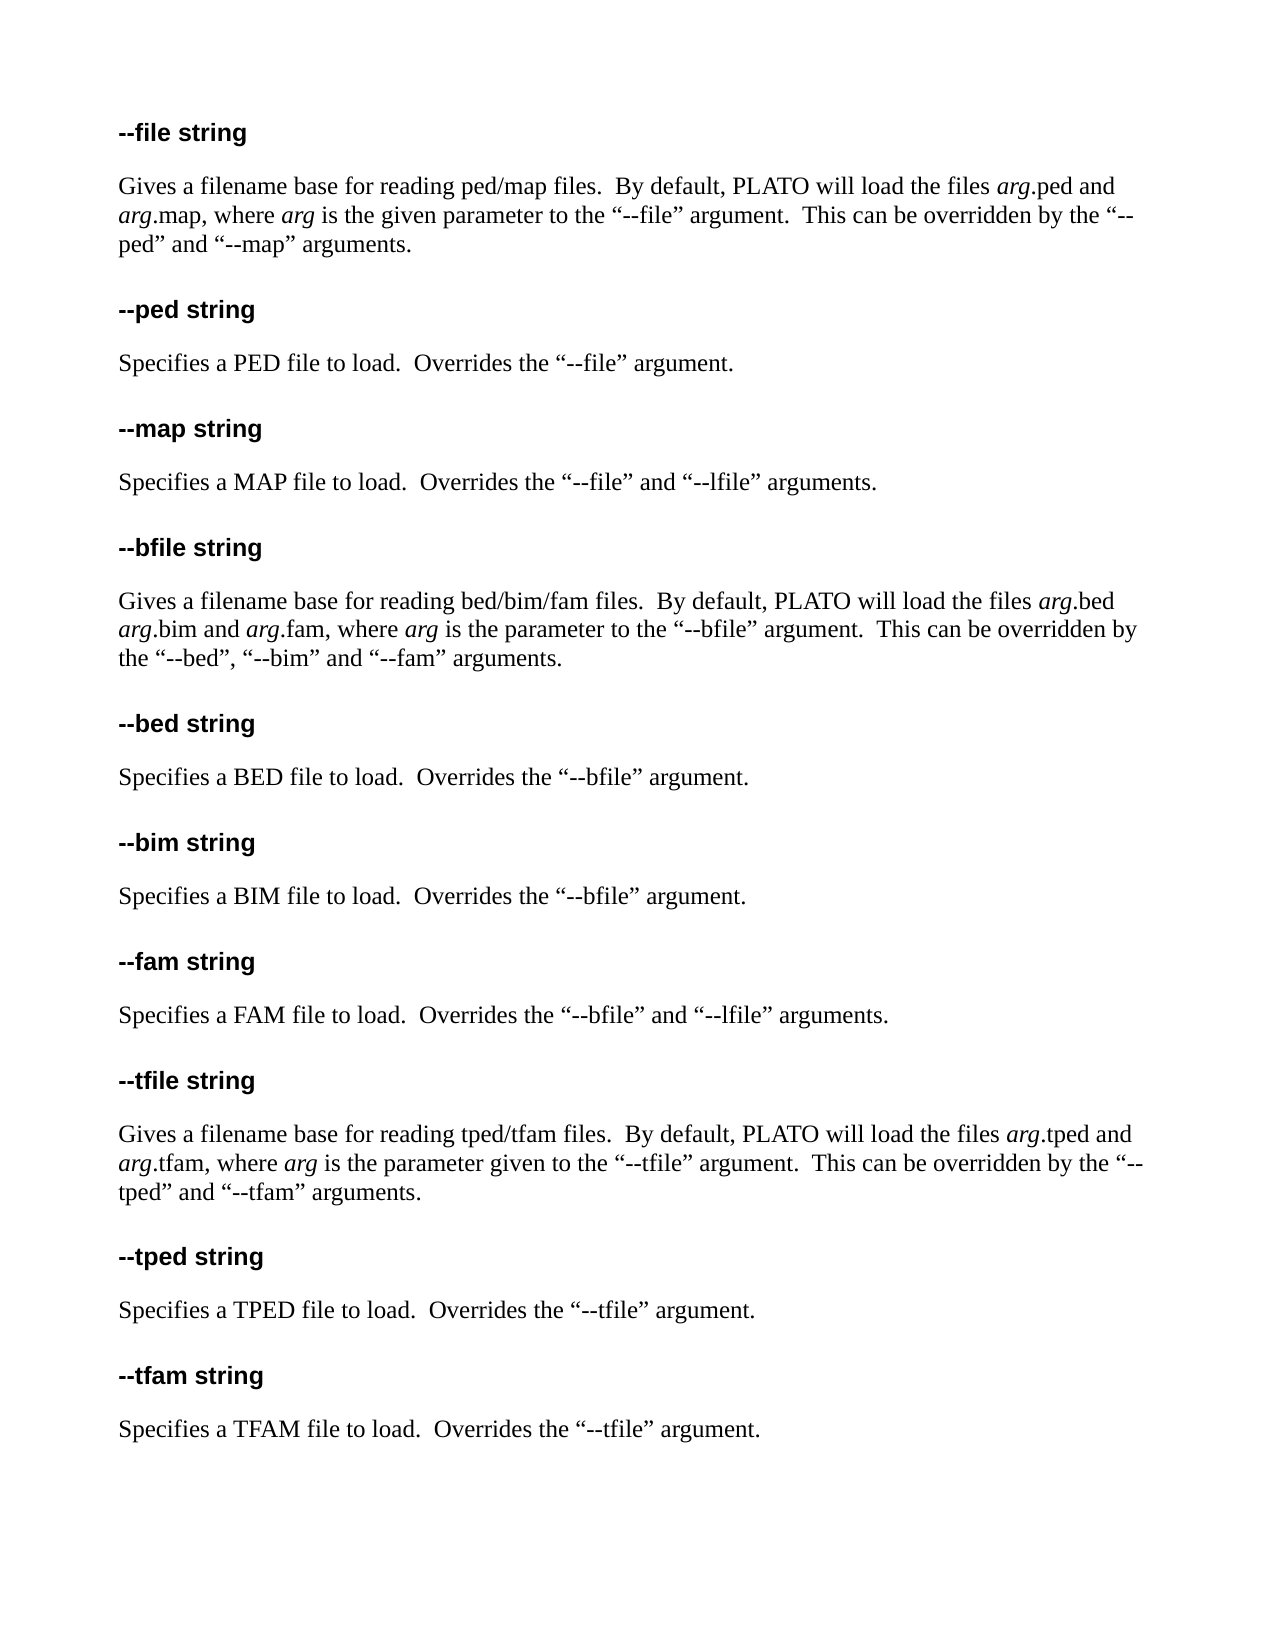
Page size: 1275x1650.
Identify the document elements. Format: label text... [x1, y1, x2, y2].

subtitle --map string [118, 413, 1157, 442]
subtitle --tfile string [118, 1066, 1157, 1094]
subtitle --file string [118, 118, 1157, 147]
text Specifies a BED file to load. Overrides the “--bfile” argument. [118, 762, 1157, 791]
subtitle --fam string [118, 947, 1157, 976]
text Gives a filename base for reading ped/map files. By default, PLATO will load the files arg.ped and arg.map, where arg is the given parameter to the “--file” argument. This can be overridden by the “--ped” and “--map” arguments. [118, 171, 1157, 258]
text Gives a filename base for reading tped/tfam files. By default, PLATO will load the files arg.tped and arg.tfam, where arg is the parameter given to the “--tfile” argument. This can be overridden by the “--tped” and “--tfam” arguments. [118, 1119, 1157, 1205]
subtitle --bfile string [118, 532, 1157, 561]
text Specifies a FAM file to load. Overrides the “--bfile” and “--lfile” arguments. [118, 1000, 1157, 1029]
text Specifies a MAP file to load. Overrides the “--file” and “--lfile” arguments. [118, 467, 1157, 496]
text Gives a filename base for reading bed/bim/fam files. By default, PLATO will load the files arg.bed arg.bim and arg.fam, where arg is the parameter to the “--bfile” argument. This can be overridden by the “--bed”, “--bim” and “--fam” arguments. [118, 586, 1157, 672]
text Specifies a PED file to load. Overrides the “--file” argument. [118, 348, 1157, 377]
subtitle --ped string [118, 294, 1157, 323]
text Specifies a TPED file to load. Overrides the “--tfile” argument. [118, 1296, 1157, 1324]
text Specifies a TFAM file to load. Overrides the “--tfile” argument. [118, 1414, 1157, 1443]
text Specifies a BIM file to load. Overrides the “--bfile” argument. [118, 881, 1157, 910]
subtitle --tfam string [118, 1361, 1157, 1390]
subtitle --tped string [118, 1242, 1157, 1271]
subtitle --bim string [118, 828, 1157, 857]
subtitle --bed string [118, 709, 1157, 738]
